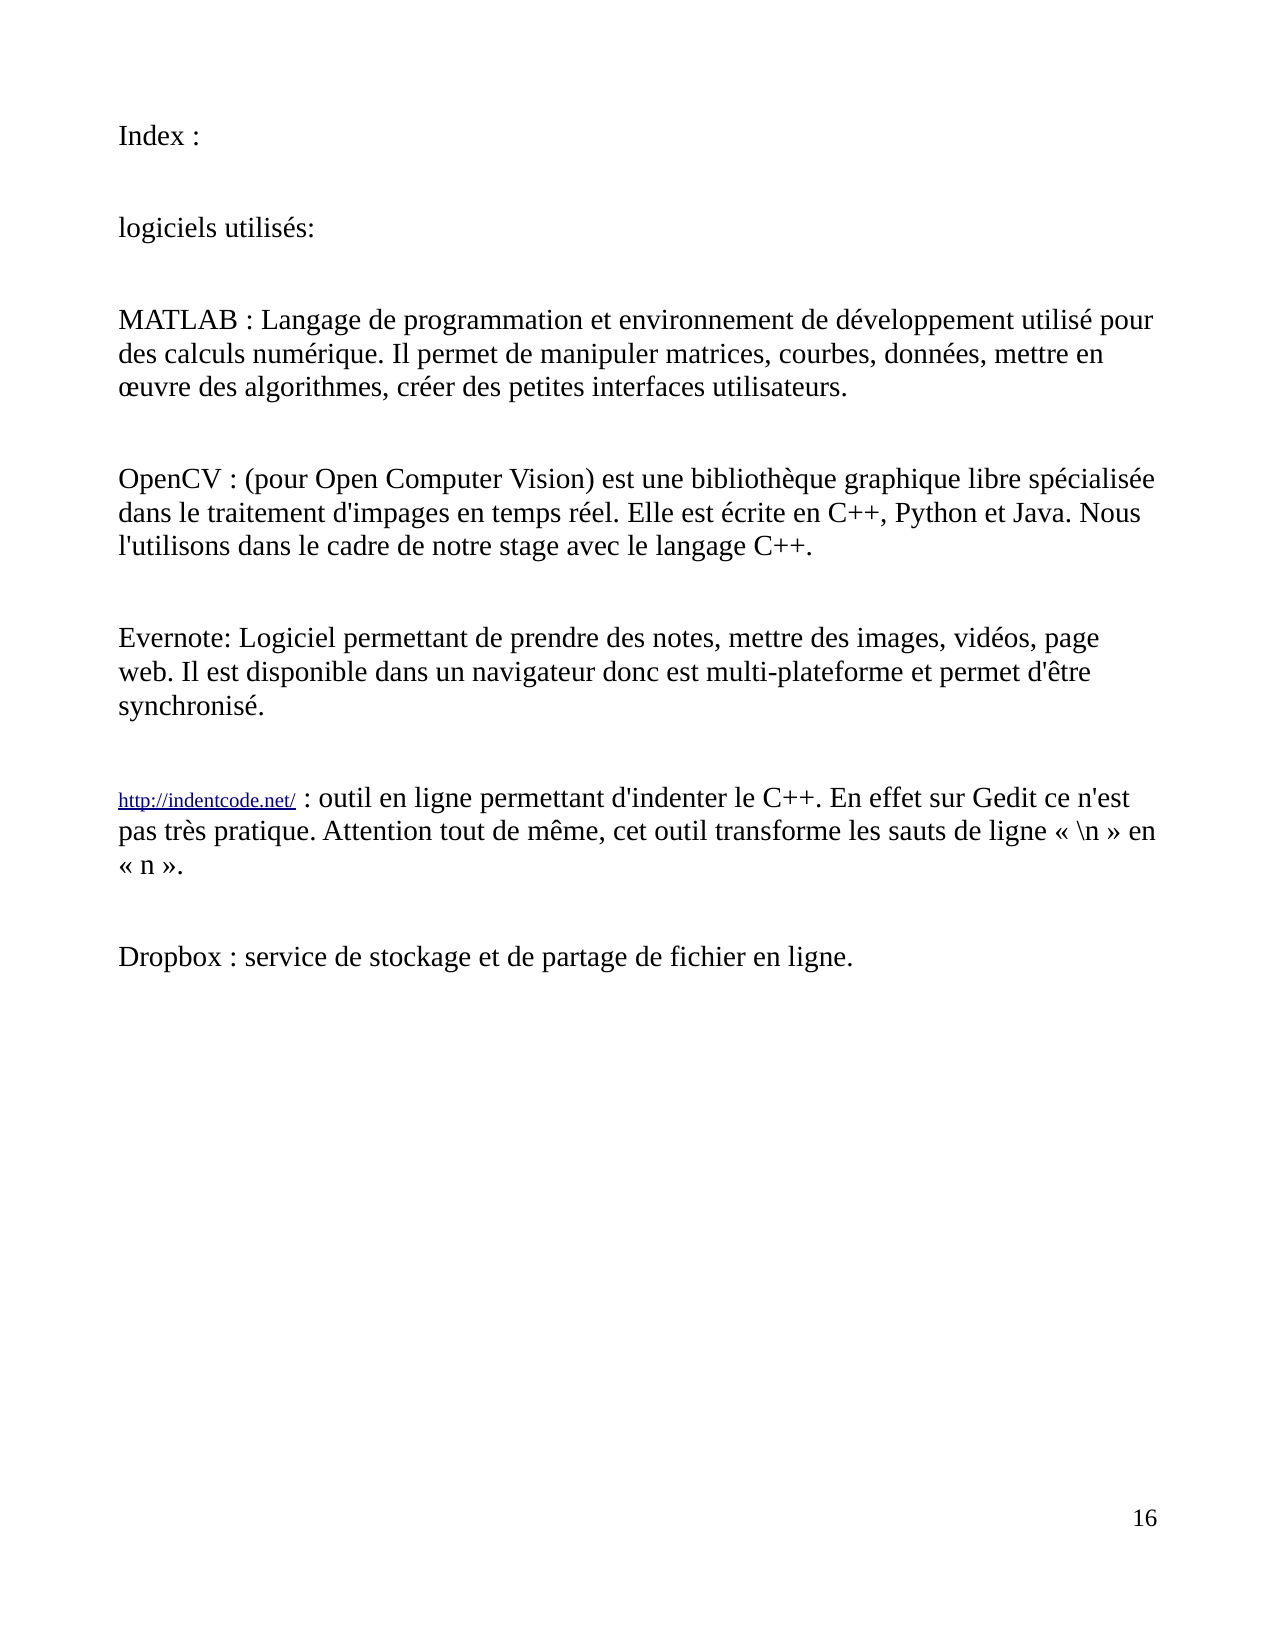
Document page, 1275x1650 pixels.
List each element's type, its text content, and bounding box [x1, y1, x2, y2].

text Evernote: Logiciel permettant de prendre des notes, mettre des images, vidéos, page web. Il est disponible dans un navigateur donc est multi-plateforme et permet d'être synchronisé. [118, 621, 1157, 721]
text OpenCV : (pour Open Computer Vision) est une bibliothèque graphique libre spécialisée dans le traitement d'impages en temps réel. Elle est écrite en C++, Python et Java. Nous l'utilisons dans le cadre de notre stage avec le langage C++. [118, 461, 1157, 562]
text logiciels utilisés: [118, 210, 1157, 244]
text Index : [118, 118, 1157, 152]
text MATLAB : Langage de programmation et environnement de développement utilisé pour des calculs numérique. Il permet de manipuler matrices, courbes, données, mettre en œuvre des algorithmes, créer des petites interfaces utilisateurs. [118, 302, 1157, 403]
text Dropbox : service de stockage et de partage de fichier en ligne. [118, 939, 1157, 972]
text http://indentcode.net/ : outil en ligne permettant d'indenter le C++. En effet sur Gedit ce n'est pas très pratique. Attention tout de même, cet outil transforme les sauts de ligne « \n » en « n ». [118, 780, 1157, 880]
